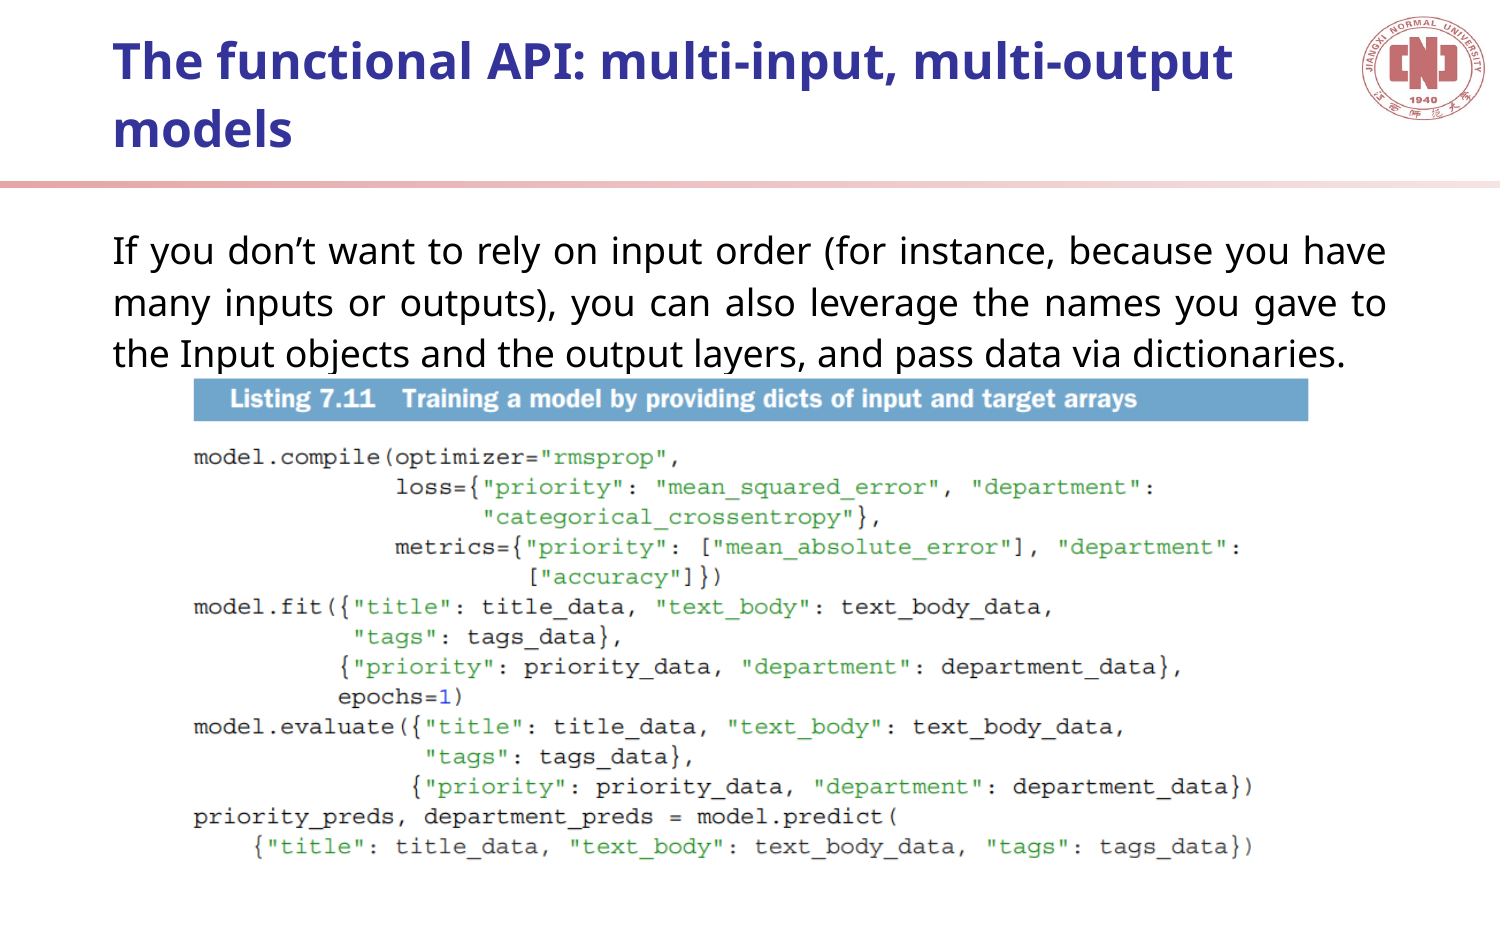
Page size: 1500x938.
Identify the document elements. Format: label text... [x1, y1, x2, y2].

picture [1360, 15, 1486, 121]
list If you don’t want to rely on input order (for instance, because you have many inputs or outputs), you can also leverage the names you gave to the Input objects and the output layers, and pass data via dictionaries. [112, 225, 1388, 863]
title The functional API: multi-input, multi-output models [112, 37, 1313, 162]
picture [187, 374, 1313, 866]
